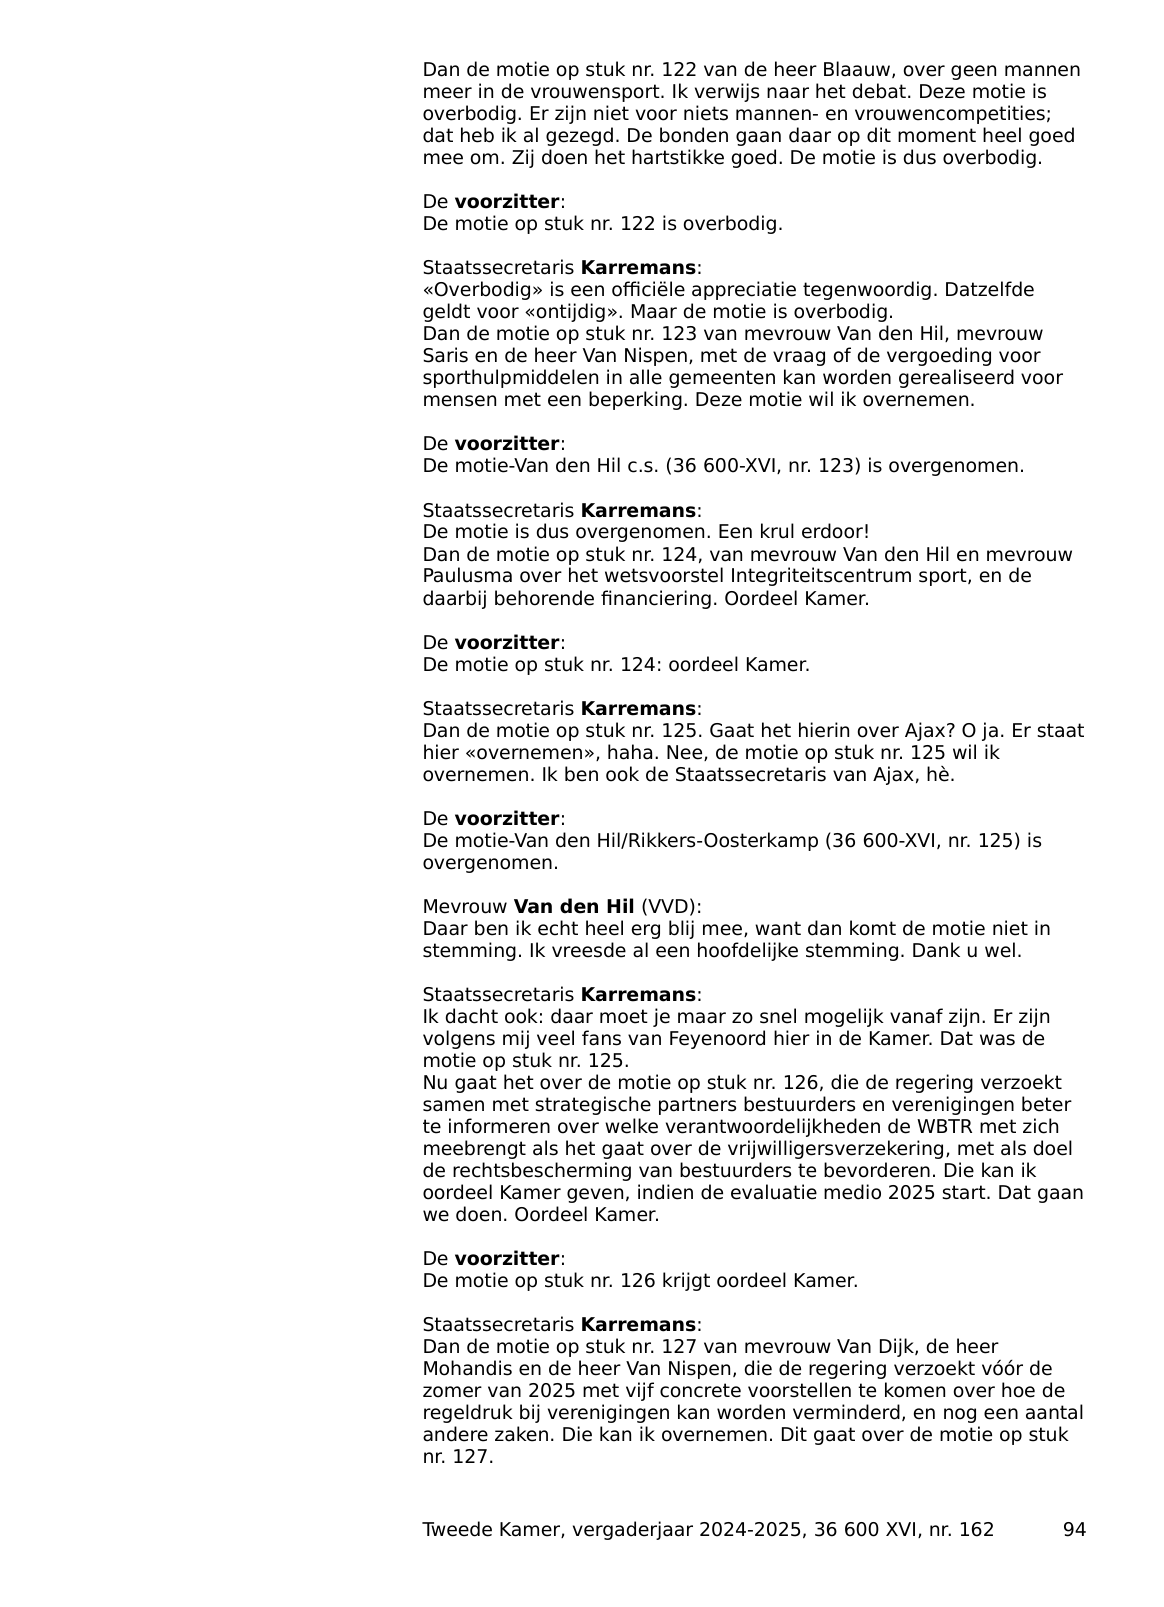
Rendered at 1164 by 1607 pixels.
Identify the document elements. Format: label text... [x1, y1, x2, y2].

text De motie op stuk nr. 126 krijgt oordeel Kamer. [422, 1270, 1087, 1292]
text De motie-Van den Hil c.s. (36 600-XVI, nr. 123) is overgenomen. [422, 455, 1087, 477]
text De voorzitter: [422, 433, 1087, 455]
text De motie op stuk nr. 124: oordeel Kamer. [422, 653, 1087, 676]
text Dan de motie op stuk nr. 125. Gaat het hierin over Ajax? O ja. Er staat hier «overnemen», haha. Nee, de motie op stuk nr. 125 wil ik overnemen. Ik ben ook de Staatssecretaris van Ajax, hè. [422, 720, 1087, 786]
text Ik dacht ook: daar moet je maar zo snel mogelijk vanaf zijn. Er zijn volgens mij veel fans van Feyenoord hier in de Kamer. Dat was de motie op stuk nr. 125. [422, 1006, 1087, 1072]
text Staatssecretaris Karremans: [422, 1314, 1087, 1336]
text Nu gaat het over de motie op stuk nr. 126, die de regering verzoekt samen met strategische partners bestuurders en verenigingen beter te informeren over welke verantwoordelijkheden de WBTR met zich meebrengt als het gaat over de vrijwilligersverzekering, met als doel de rechtsbescherming van bestuurders te bevorderen. Die kan ik oordeel Kamer geven, indien de evaluatie medio 2025 start. Dat gaan we doen. Oordeel Kamer. [422, 1072, 1087, 1226]
text Daar ben ik echt heel erg blij mee, want dan komt de motie niet in stemming. Ik vreesde al een hoofdelijke stemming. Dank u wel. [422, 918, 1087, 962]
text De voorzitter: [422, 1248, 1087, 1270]
text Staatssecretaris Karremans: [422, 257, 1087, 279]
text De motie op stuk nr. 122 is overbodig. [422, 213, 1087, 235]
text De voorzitter: [422, 191, 1087, 213]
text De motie-Van den Hil/Rikkers-Oosterkamp (36 600-XVI, nr. 125) is overgenomen. [422, 830, 1087, 874]
text Dan de motie op stuk nr. 122 van de heer Blaauw, over geen mannen meer in de vrouwensport. Ik verwijs naar het debat. Deze motie is overbodig. Er zijn niet voor niets mannen- en vrouwencompetities; dat heb ik al gezegd. De bonden gaan daar op dit moment heel goed mee om. Zij doen het hartstikke goed. De motie is dus overbodig. [422, 59, 1087, 169]
text Mevrouw Van den Hil (VVD): [422, 896, 1087, 918]
text Dan de motie op stuk nr. 124, van mevrouw Van den Hil en mevrouw Paulusma over het wetsvoorstel Integriteitscentrum sport, en de daarbij behorende financiering. Oordeel Kamer. [422, 543, 1087, 609]
text De voorzitter: [422, 632, 1087, 653]
text De motie is dus overgenomen. Een krul erdoor! [422, 521, 1087, 543]
text Staatssecretaris Karremans: [422, 698, 1087, 720]
text Dan de motie op stuk nr. 127 van mevrouw Van Dijk, de heer Mohandis en de heer Van Nispen, die de regering verzoekt vóór de zomer van 2025 met vijf concrete voorstellen te komen over hoe de regeldruk bij verenigingen kan worden verminderd, en nog een aantal andere zaken. Die kan ik overnemen. Dit gaat over de motie op stuk nr. 127. [422, 1336, 1087, 1468]
text Dan de motie op stuk nr. 123 van mevrouw Van den Hil, mevrouw Saris en de heer Van Nispen, met de vraag of de vergoeding voor sporthulpmiddelen in alle gemeenten kan worden gerealiseerd voor mensen met een beperking. Deze motie wil ik overnemen. [422, 323, 1087, 411]
text Staatssecretaris Karremans: [422, 499, 1087, 521]
text «Overbodig» is een officiële appreciatie tegenwoordig. Datzelfde geldt voor «ontijdig». Maar de motie is overbodig. [422, 279, 1087, 323]
text De voorzitter: [422, 808, 1087, 830]
text Staatssecretaris Karremans: [422, 984, 1087, 1006]
